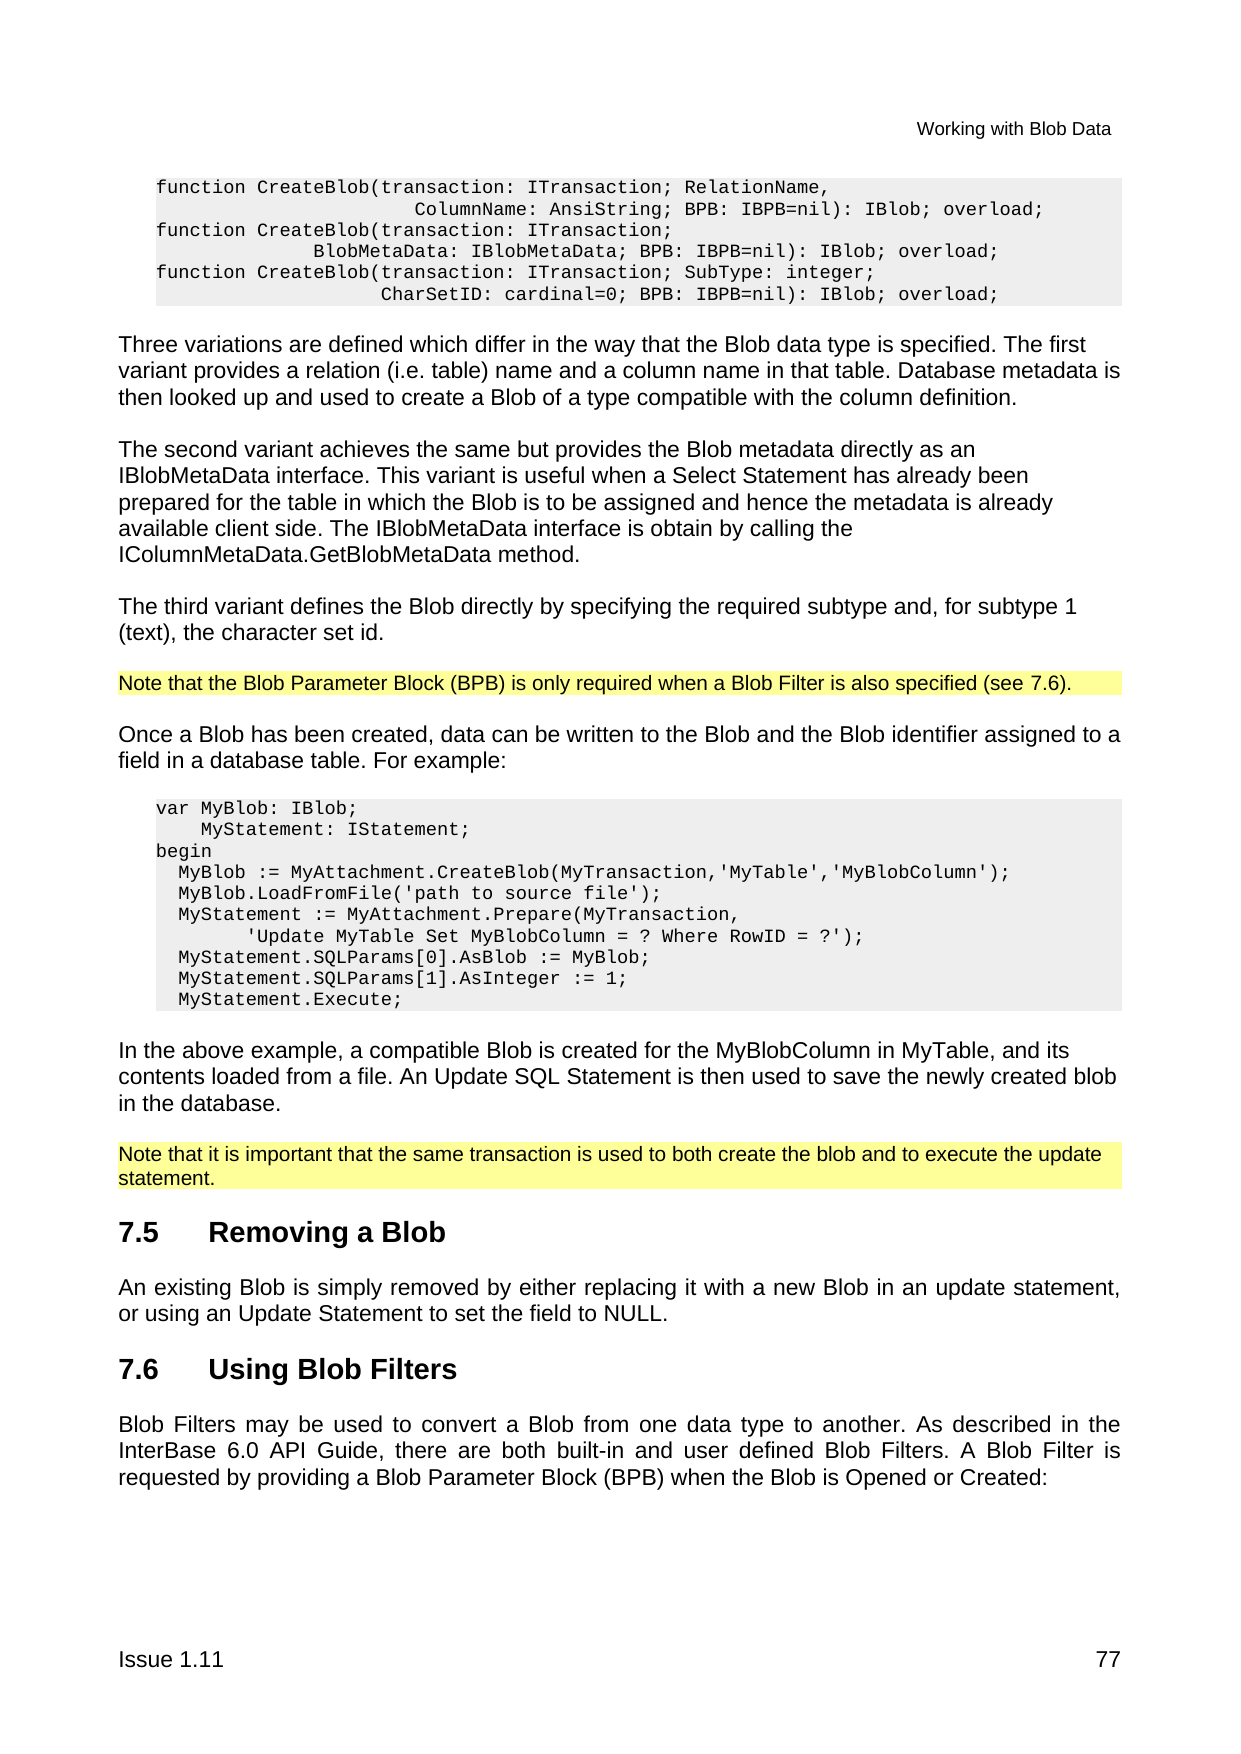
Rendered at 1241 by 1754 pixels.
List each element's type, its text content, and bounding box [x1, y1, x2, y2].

text The second variant achieves the same but provides the Blob metadata directly as an IBlobMetaData interface. This variant is useful when a Select Statement has already been prepared for the table in which the Blob is to be assigned and hence the metadata is already available client side. The IBlobMetaData interface is obtain by calling the IColumnMetaData.GetBlobMetaData method. [118, 436, 1122, 567]
subtitle Using Blob Filters [118, 1352, 1122, 1385]
text function CreateBlob(transaction: ITransaction; RelationName, [156, 178, 1122, 199]
text MyStatement.SQLParams[1].AsInteger := 1; [156, 969, 1122, 990]
text ColumnName: AnsiString; BPB: IBPB=nil): IBlob; overload; [156, 199, 1122, 221]
text The third variant defines the Blob directly by specifying the required subtype and, for subtype 1 (text), the character set id. [118, 593, 1122, 646]
text MyStatement.Execute; [156, 990, 1122, 1011]
text CharSetID: cardinal=0; BPB: IBPB=nil): IBlob; overload; [156, 284, 1122, 306]
text begin [156, 841, 1122, 863]
text Blob Filters may be used to convert a Blob from one data type to another. As described in the InterBase 6.0 API Guide, there are both built-in and user defined Blob Filters. A Blob Filter is requested by providing a Blob Parameter Block (BPB) when the Blob is Opened or Created: [118, 1411, 1122, 1490]
text var MyBlob: IBlob; [156, 799, 1122, 820]
text Note that the Blob Parameter Block (BPB) is only required when a Blob Filter is also specified (see 7.6). [118, 671, 1122, 695]
text BlobMetaData: IBlobMetaData; BPB: IBPB=nil): IBlob; overload; [156, 242, 1122, 263]
text Once a Blob has been created, data can be written to the Blob and the Blob identifier assigned to a field in a database table. For example: [118, 721, 1122, 773]
text MyBlob.LoadFromFile('path to source file'); [156, 884, 1122, 905]
text MyStatement := MyAttachment.Prepare(MyTransaction, [156, 905, 1122, 926]
text MyBlob := MyAttachment.CreateBlob(MyTransaction,'MyTable','MyBlobColumn'); [156, 863, 1122, 884]
text In the above example, a compatible Blob is created for the MyBlobColumn in MyTable, and its contents loaded from a file. An Update SQL Statement is then used to save the newly created blob in the database. [118, 1037, 1122, 1116]
text Note that it is important that the same transaction is used to both create the blob and to execute the update statement. [118, 1142, 1122, 1189]
text MyStatement.SQLParams[0].AsBlob := MyBlob; [156, 948, 1122, 969]
text An existing Blob is simply removed by either replacing it with a new Blob in an update statement, or using an Update Statement to set the field to NULL. [118, 1274, 1122, 1327]
text Three variations are defined which differ in the way that the Blob data type is specified. The first variant provides a relation (i.e. table) name and a column name in that table. Database metadata is then looked up and used to create a Blob of a type compatible with the column definition. [118, 331, 1122, 410]
text function CreateBlob(transaction: ITransaction; SubType: integer; [156, 263, 1122, 284]
text 'Update MyTable Set MyBlobColumn = ? Where RowID = ?'); [156, 926, 1122, 948]
text function CreateBlob(transaction: ITransaction; [156, 221, 1122, 242]
subtitle Removing a Blob [118, 1215, 1122, 1248]
text MyStatement: IStatement; [156, 820, 1122, 841]
